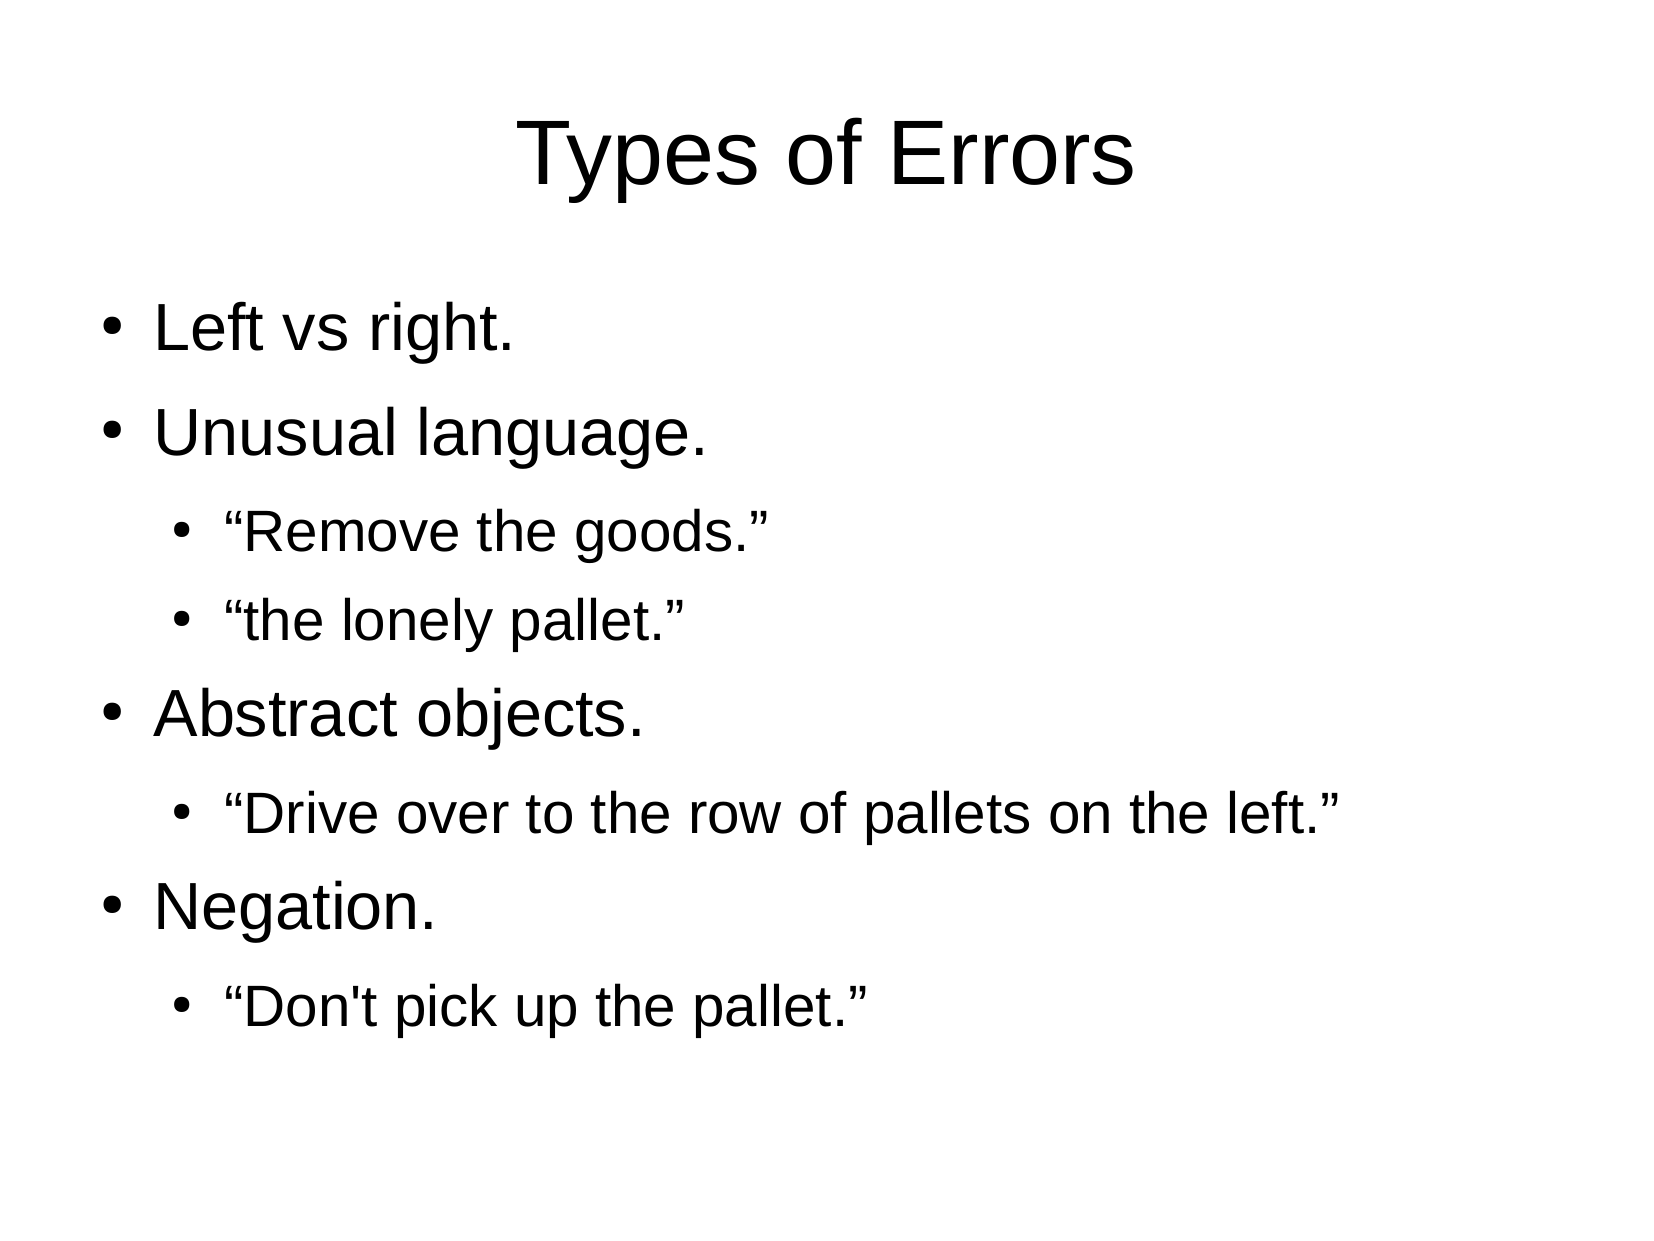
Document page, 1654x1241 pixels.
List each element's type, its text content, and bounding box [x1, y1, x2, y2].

list Left vs right. Unusual language. “Remove the goods.” “the lonely pallet.” Abstract objects. “Drive over to the row of pallets on the left.” Negation. “Don't pick up the pallet.” [82, 290, 1571, 1109]
title Types of Errors [82, 49, 1571, 257]
